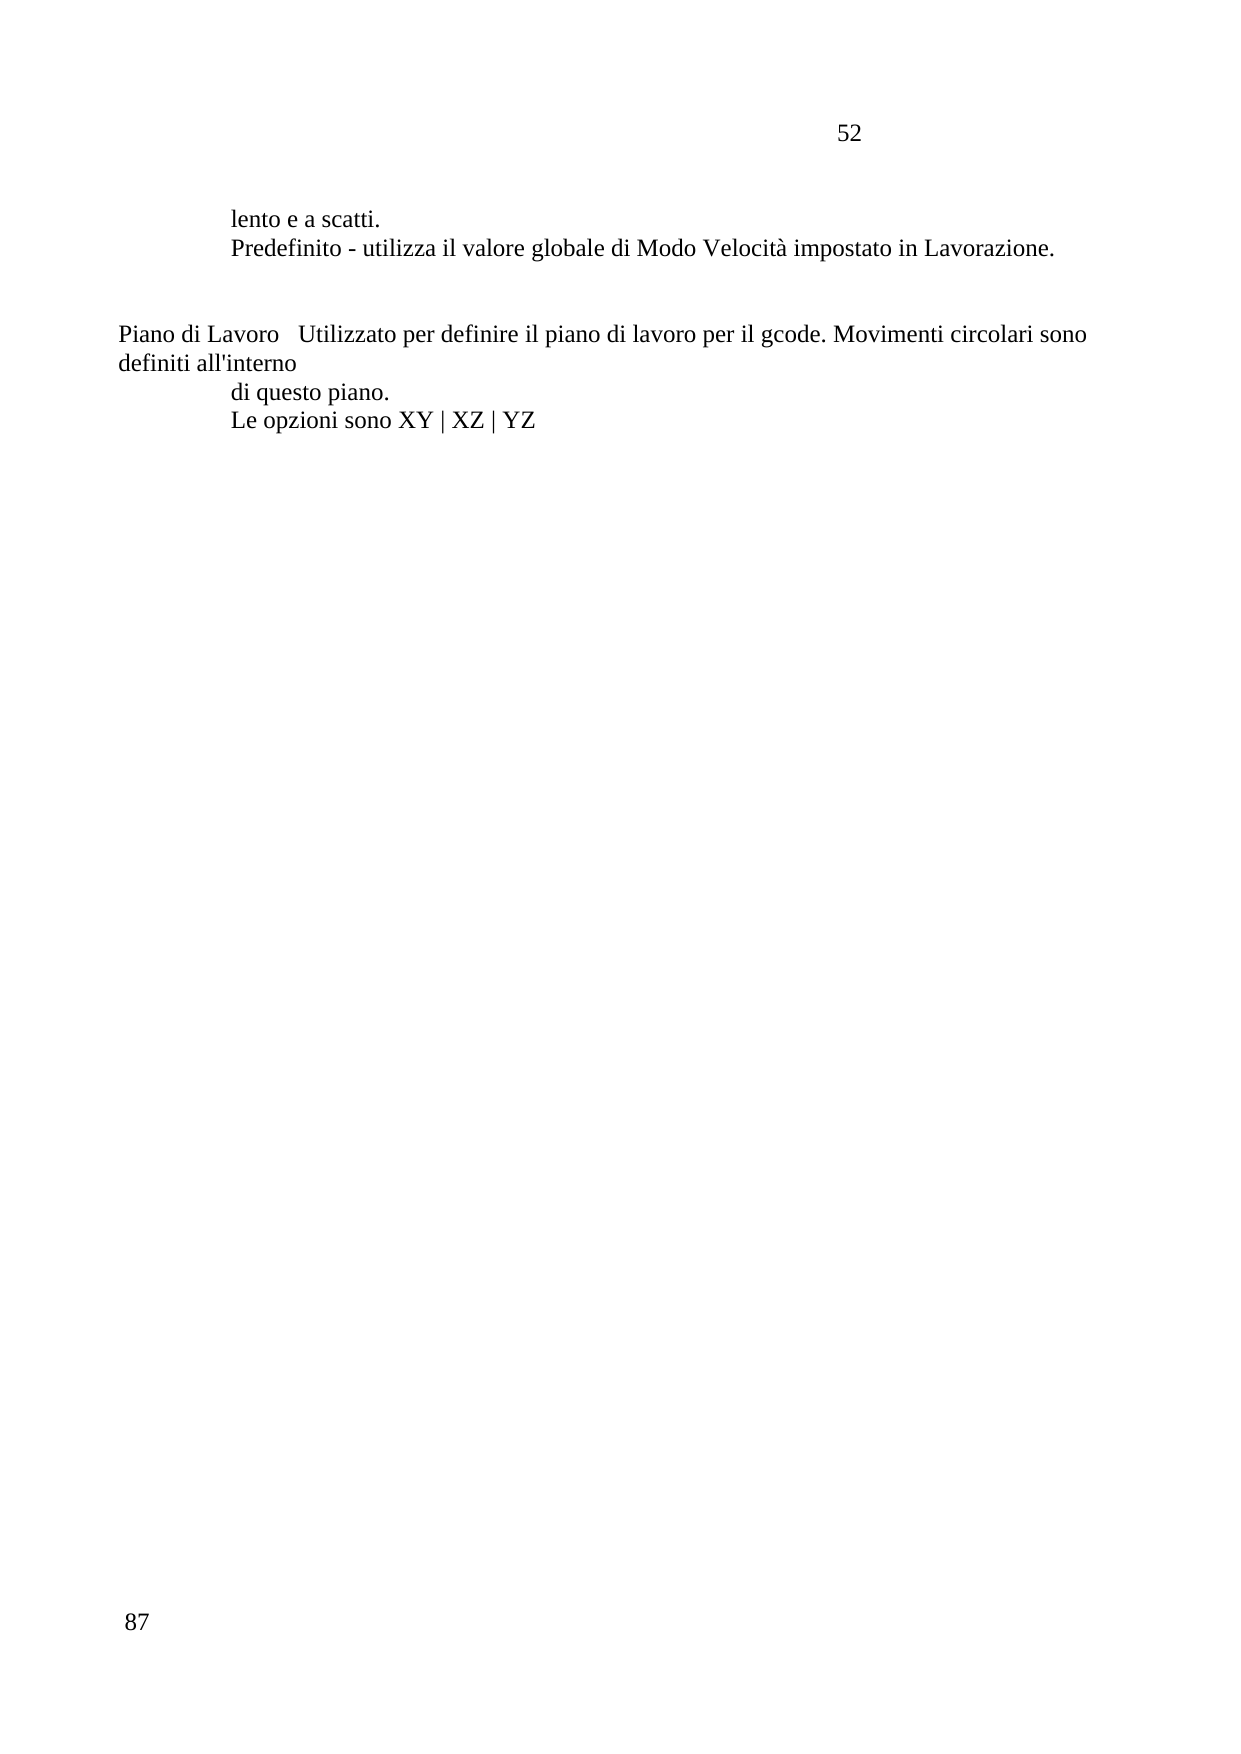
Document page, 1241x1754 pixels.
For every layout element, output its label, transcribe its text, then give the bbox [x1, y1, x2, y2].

text Piano di Lavoro Utilizzato per definire il piano di lavoro per il gcode. Movimenti circolari sono definiti all'interno [118, 319, 1122, 377]
text Predefinito - utilizza il valore globale di Modo Velocità impostato in Lavorazione. [118, 233, 1122, 262]
text lento e a scatti. [118, 204, 1122, 233]
text di questo piano. [118, 377, 1122, 406]
text 52 [118, 118, 1122, 147]
text Le opzioni sono XY | XZ | YZ [118, 406, 1122, 434]
